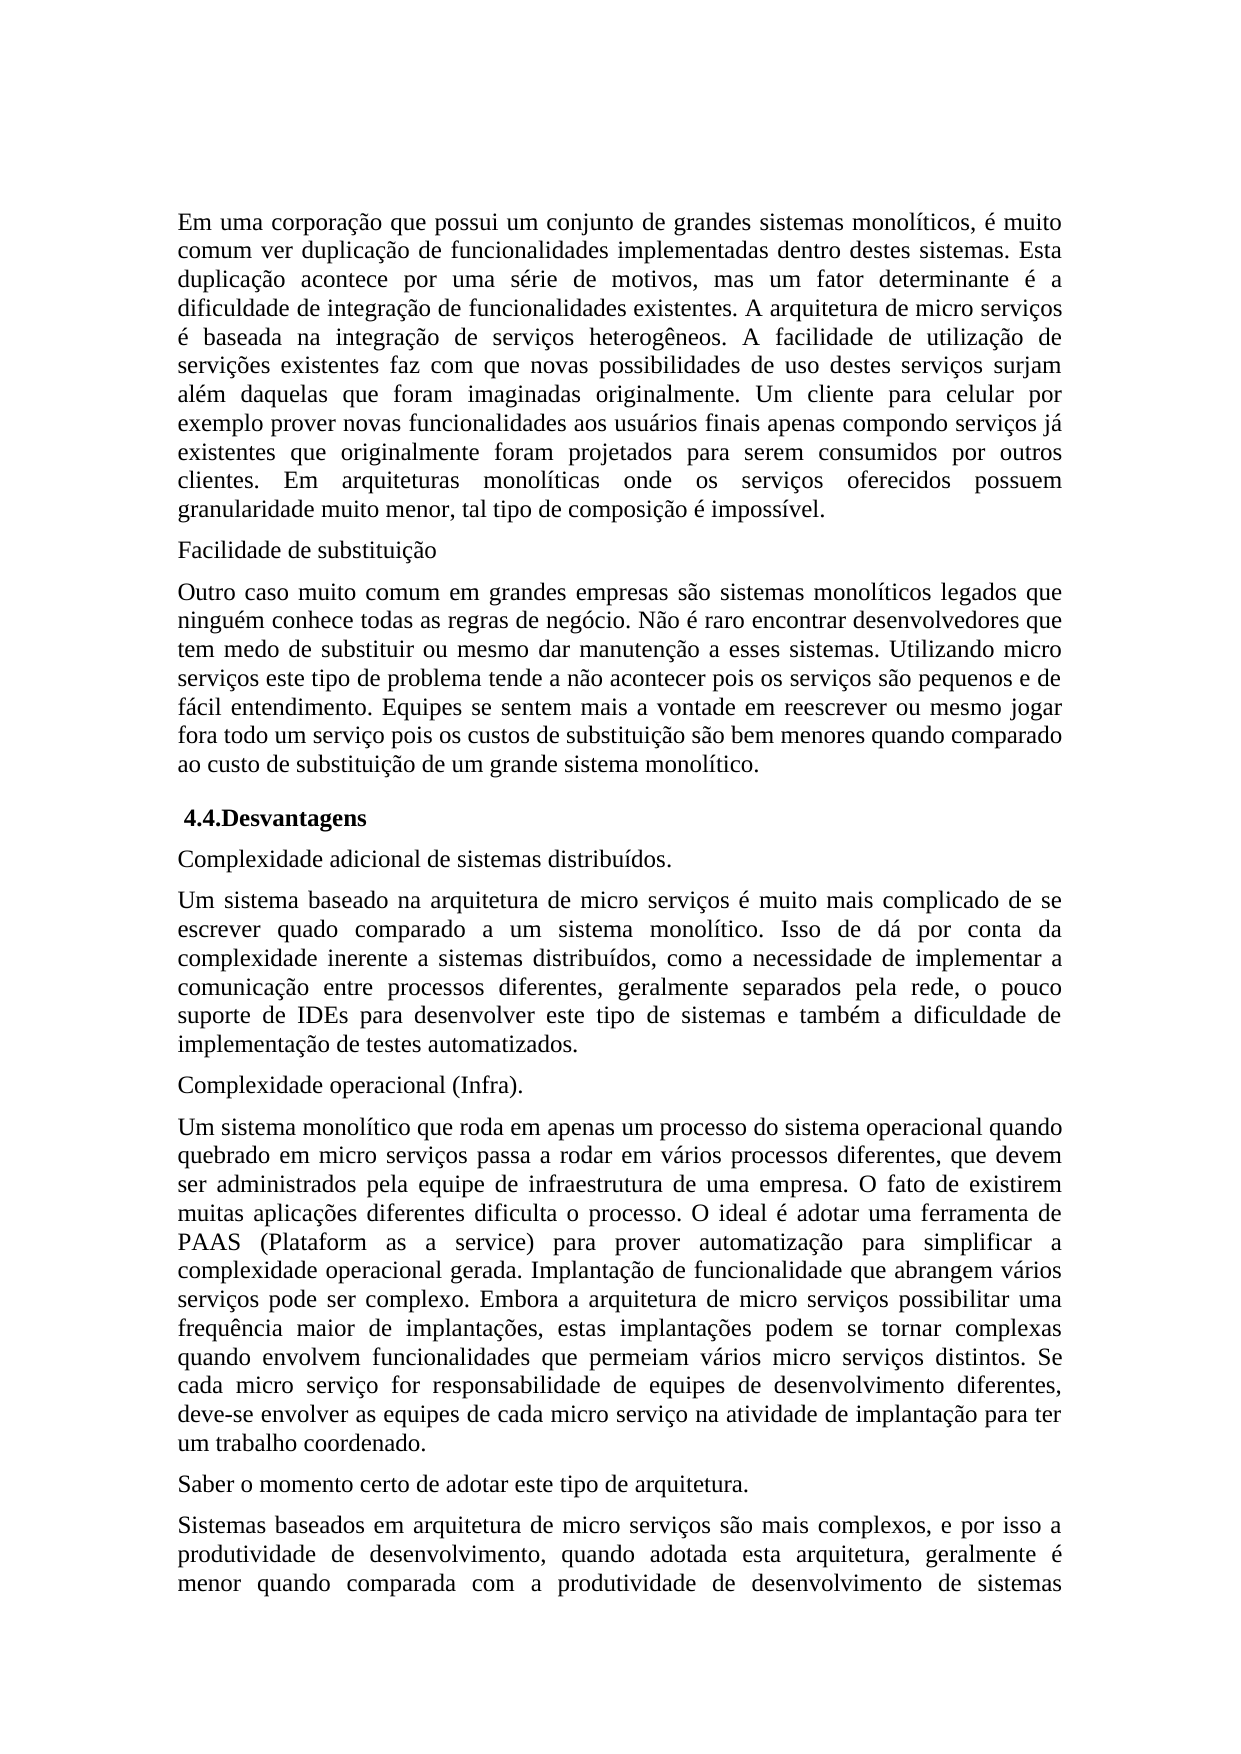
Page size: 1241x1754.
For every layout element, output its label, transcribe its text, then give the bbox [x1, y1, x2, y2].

text Em uma corporação que possui um conjunto de grandes sistemas monolíticos, é muito comum ver duplicação de funcionalidades implementadas dentro destes sistemas. Esta duplicação acontece por uma série de motivos, mas um fator determinante é a dificuldade de integração de funcionalidades existentes. A arquitetura de micro serviços é baseada na integração de serviços heterogêneos. A facilidade de utilização de servições existentes faz com que novas possibilidades de uso destes serviços surjam além daquelas que foram imaginadas originalmente. Um cliente para celular por exemplo prover novas funcionalidades aos usuários finais apenas compondo serviços já existentes que originalmente foram projetados para serem consumidos por outros clientes. Em arquiteturas monolíticas onde os serviços oferecidos possuem granularidade muito menor, tal tipo de composição é impossível. [177, 207, 1063, 523]
text Complexidade adicional de sistemas distribuídos. [177, 844, 1063, 873]
text Um sistema monolítico que roda em apenas um processo do sistema operacional quando quebrado em micro serviços passa a rodar em vários processos diferentes, que devem ser administrados pela equipe de infraestrutura de uma empresa. O fato de existirem muitas aplicações diferentes dificulta o processo. O ideal é adotar uma ferramenta de PAAS (Plataform as a service) para prover automatização para simplificar a complexidade operacional gerada. Implantação de funcionalidade que abrangem vários serviços pode ser complexo. Embora a arquitetura de micro serviços possibilitar uma frequência maior de implantações, estas implantações podem se tornar complexas quando envolvem funcionalidades que permeiam vários micro serviços distintos. Se cada micro serviço for responsabilidade de equipes de desenvolvimento diferentes, deve-se envolver as equipes de cada micro serviço na atividade de implantação para ter um trabalho coordenado. [177, 1112, 1063, 1457]
list Facilidade de substituição [177, 536, 1063, 564]
text Um sistema baseado na arquitetura de micro serviços é muito mais complicado de se escrever quado comparado a um sistema monolítico. Isso de dá por conta da complexidade inerente a sistemas distribuídos, como a necessidade de implementar a comunicação entre processos diferentes, geralmente separados pela rede, o pouco suporte de IDEs para desenvolver este tipo de sistemas e também a dificuldade de implementação de testes automatizados. [177, 886, 1063, 1058]
text Outro caso muito comum em grandes empresas são sistemas monolíticos legados que ninguém conhece todas as regras de negócio. Não é raro encontrar desenvolvedores que tem medo de substituir ou mesmo dar manutenção a esses sistemas. Utilizando micro serviços este tipo de problema tende a não acontecer pois os serviços são pequenos e de fácil entendimento. Equipes se sentem mais a vontade em reescrever ou mesmo jogar fora todo um serviço pois os custos de substituição são bem menores quando comparado ao custo de substituição de um grande sistema monolítico. [177, 577, 1063, 778]
subtitle Desvantagens [177, 803, 1063, 832]
text Saber o momento certo de adotar este tipo de arquitetura. [177, 1469, 1063, 1498]
text Complexidade operacional (Infra). [177, 1071, 1063, 1099]
text Sistemas baseados em arquitetura de micro serviços são mais complexos, e por isso a produtividade de desenvolvimento, quando adotada esta arquitetura, geralmente é menor quando comparada com a produtividade de desenvolvimento de sistemas [177, 1511, 1063, 1597]
